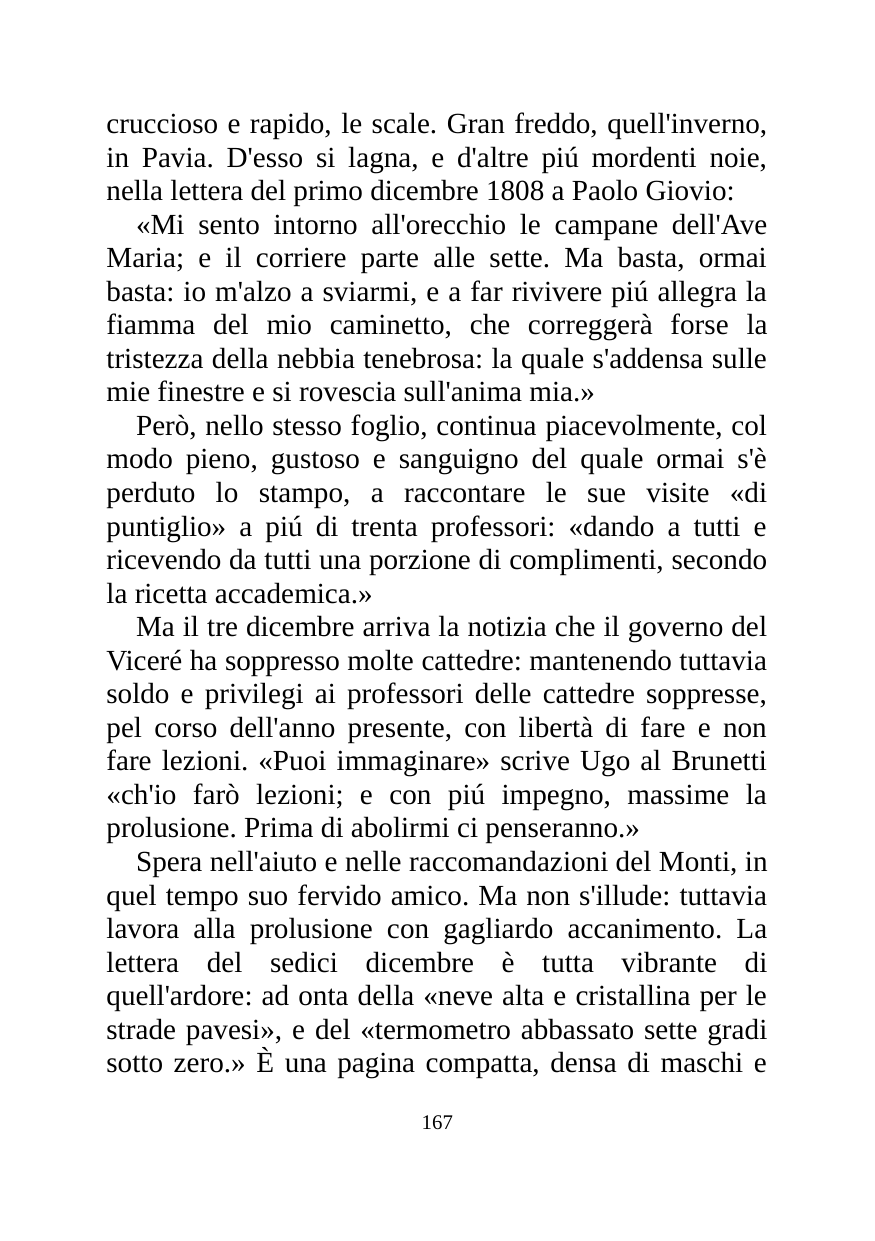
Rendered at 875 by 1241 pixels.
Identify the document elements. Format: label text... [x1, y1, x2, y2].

text Però, nello stesso foglio, continua piacevolmente, col modo pieno, gustoso e sanguigno del quale ormai s'è perduto lo stampo, a raccontare le sue visite «di puntiglio» a piú di trenta professori: «dando a tutti e ricevendo da tutti una porzione di complimenti, secondo la ricetta accademica.» [106, 408, 768, 609]
text cruccioso e rapido, le scale. Gran freddo, quell'inverno, in Pavia. D'esso si lagna, e d'altre piú mordenti noie, nella lettera del primo dicembre 1808 a Paolo Giovio: [106, 106, 768, 207]
text Ma il tre dicembre arriva la notizia che il governo del Viceré ha soppresso molte cattedre: mantenendo tuttavia soldo e privilegi ai professori delle cattedre soppresse, pel corso dell'anno presente, con libertà di fare e non fare lezioni. «Puoi immaginare» scrive Ugo al Brunetti «ch'io farò lezioni; e con piú impegno, massime la prolusione. Prima di abolirmi ci penseranno.» [106, 609, 768, 844]
text Spera nell'aiuto e nelle raccomandazioni del Monti, in quel tempo suo fervido amico. Ma non s'illude: tuttavia lavora alla prolusione con gagliardo accanimento. La lettera del sedici dicembre è tutta vibrante di quell'ardore: ad onta della «neve alta e cristallina per le strade pavesi», e del «termometro abbassato sette gradi sotto zero.» È una pagina compatta, densa di maschi e [106, 844, 768, 1079]
text «Mi sento intorno all'orecchio le campane dell'Ave Maria; e il corriere parte alle sette. Ma basta, ormai basta: io m'alzo a sviarmi, e a far rivivere piú allegra la fiamma del mio caminetto, che correggerà forse la tristezza della nebbia tenebrosa: la quale s'addensa sulle mie finestre e si rovescia sull'anima mia.» [106, 207, 768, 408]
